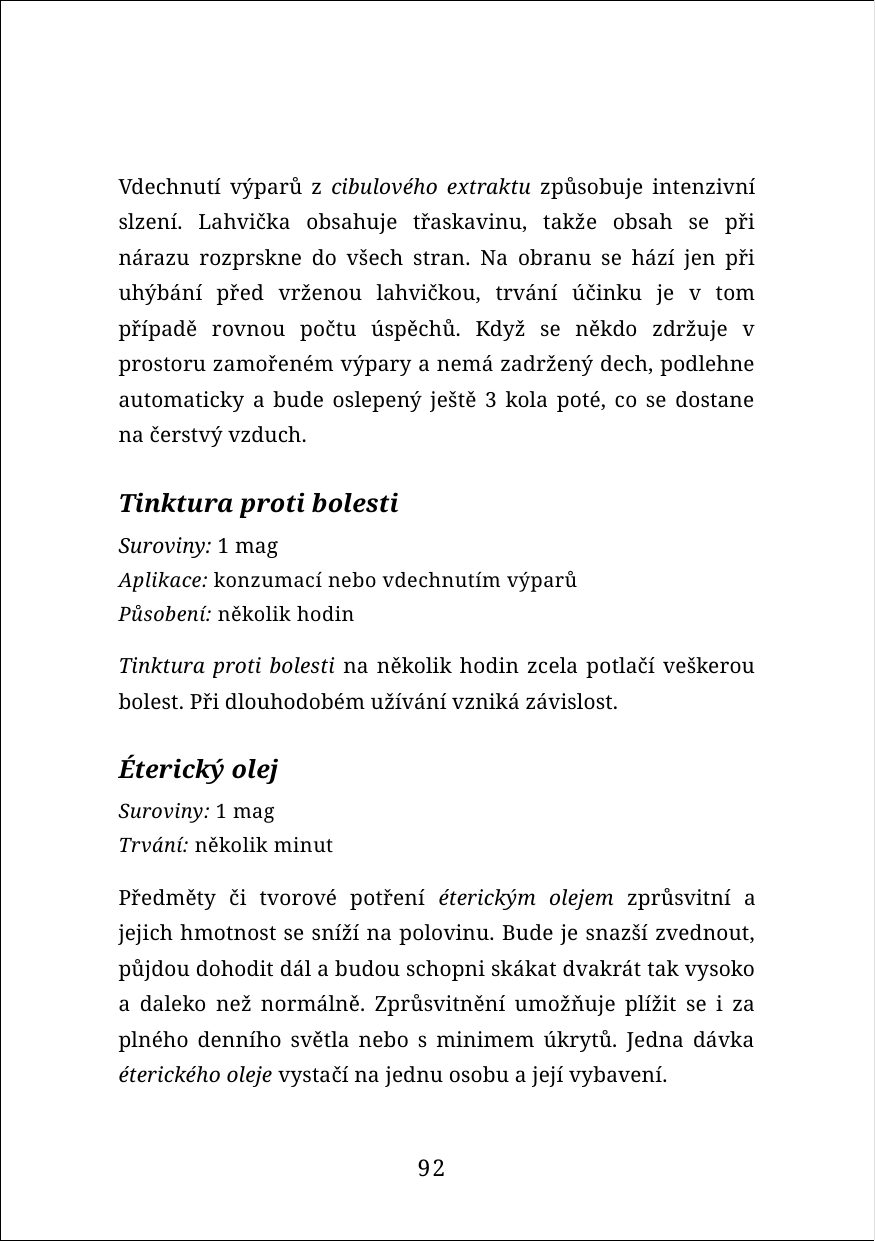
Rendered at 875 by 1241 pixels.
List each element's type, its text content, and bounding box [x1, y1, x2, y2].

text Suroviny: 1 mag Aplikace: konzumací nebo vdechnutím výparů Působení: několik hodin [118, 531, 756, 627]
subtitle Éterický olej [118, 752, 756, 786]
text Suroviny: 1 mag Trvání: několik minut [118, 798, 756, 858]
text Tinktura proti bolesti na několik hodin zcela potlačí veškerou bolest. Při dlouhodobém užívání vzniká závislost. [118, 651, 756, 715]
subtitle Tinktura proti bolesti [118, 485, 756, 519]
text Vdechnutí výparů z cibulového extraktu způsobuje intenzivní slzení. Lahvička obsahuje třaskavinu, takže obsah se při nárazu rozprskne do všech stran. Na obranu se hází jen při uhýbání před vrženou lahvičkou, trvání účinku je v tom případě rovnou počtu úspěchů. Když se někdo zdržuje v prostoru zamořeném výpary a nemá zadržený dech, podlehne automaticky a bude oslepený ještě 3 kola poté, co se dostane na čerstvý vzduch. [118, 172, 756, 449]
text Předměty či tvorové potření éterickým olejem zprůsvitní a jejich hmotnost se sníží na polovinu. Bude je snazší zvednout, půjdou dohodit dál a budou schopni skákat dvakrát tak vysoko a daleko než normálně. Zprůsvitnění umožňuje plížit se i za plného denního světla nebo s minimem úkrytů. Jedna dávka éterického oleje vystačí na jednu osobu a její vybavení. [118, 883, 756, 1089]
